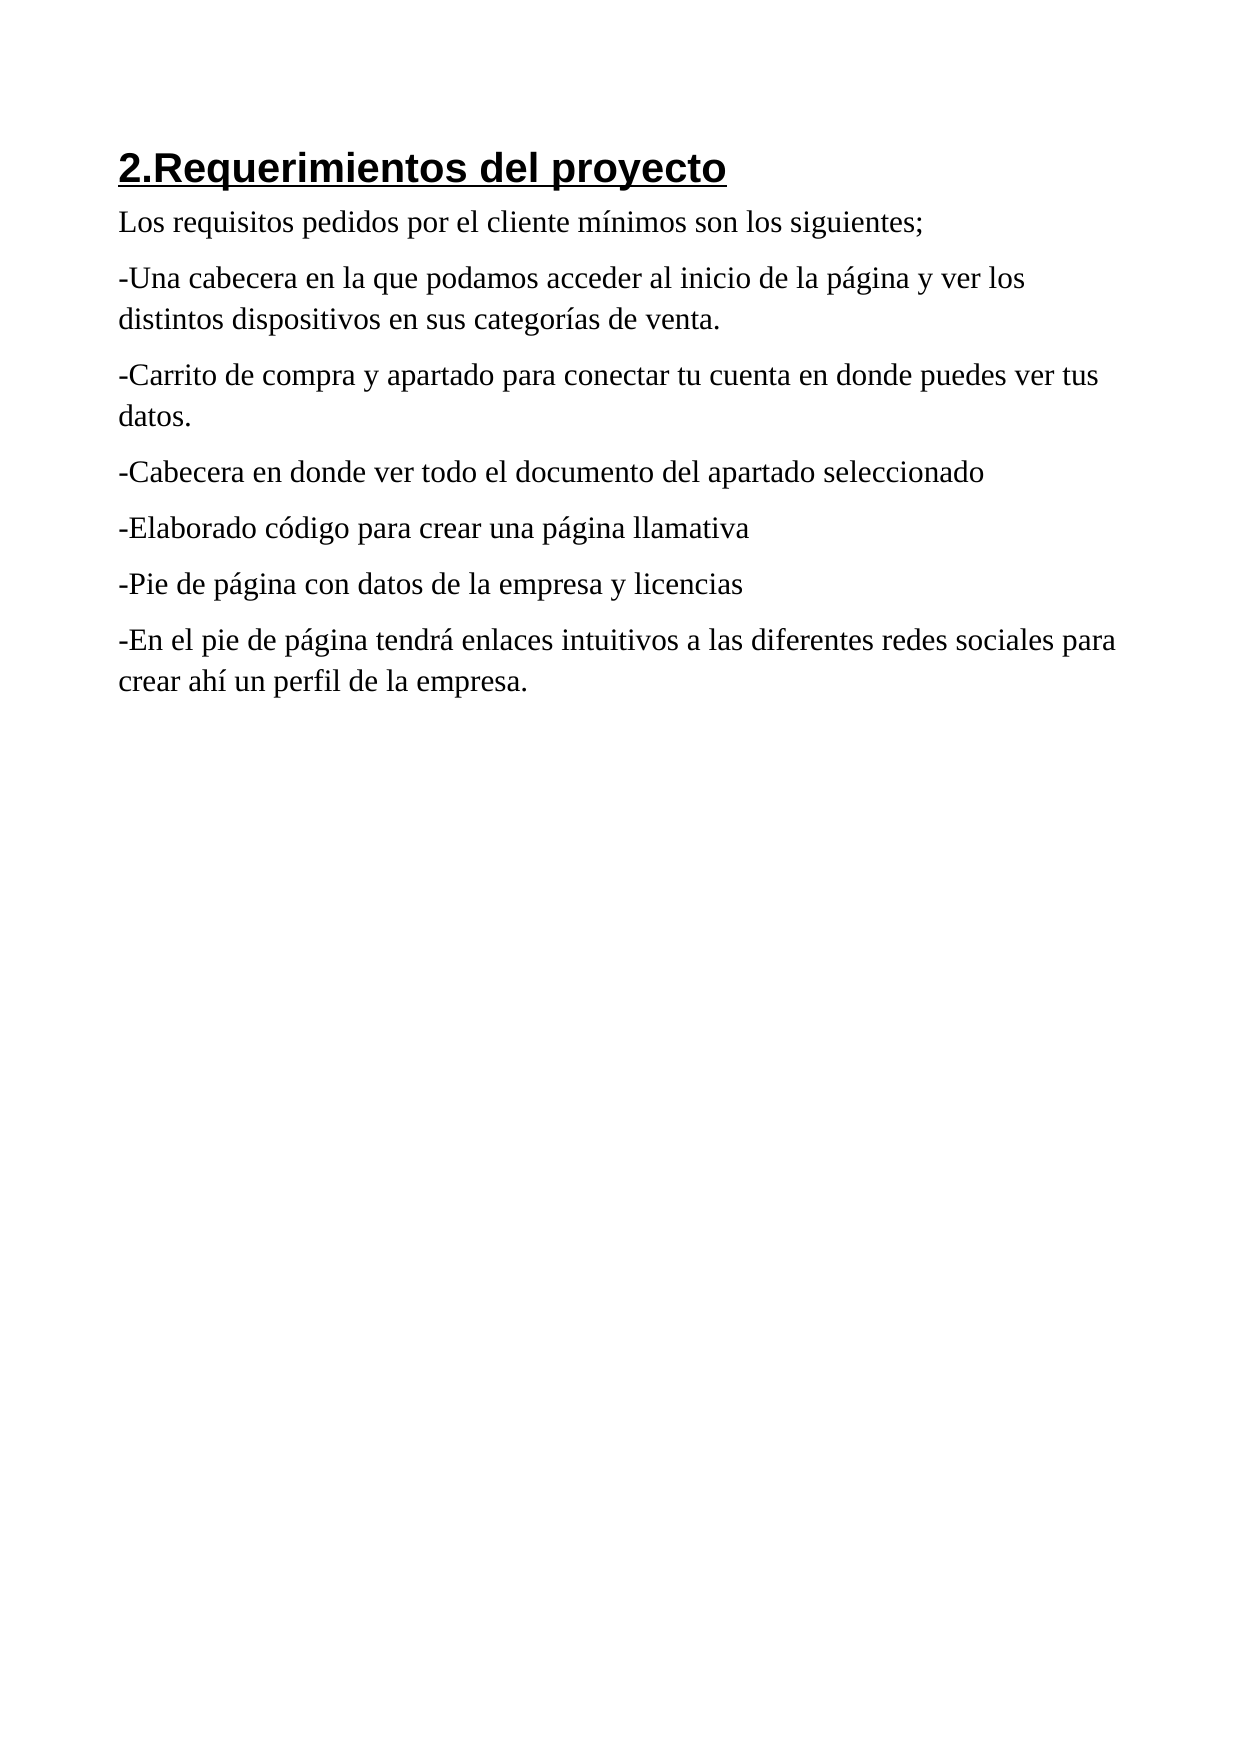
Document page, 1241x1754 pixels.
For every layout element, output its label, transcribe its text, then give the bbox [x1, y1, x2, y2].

text -Pie de página con datos de la empresa y licencias [118, 565, 1122, 601]
text -Cabecera en donde ver todo el documento del apartado seleccionado [118, 453, 1122, 489]
text -En el pie de página tendrá enlaces intuitivos a las diferentes redes sociales para crear ahí un perfil de la empresa. [118, 621, 1122, 698]
subtitle 2.Requerimientos del proyecto [118, 143, 1122, 191]
text -Carrito de compra y apartado para conectar tu cuenta en donde puedes ver tus datos. [118, 356, 1122, 434]
text -Elaborado código para crear una página llamativa [118, 509, 1122, 545]
text Los requisitos pedidos por el cliente mínimos son los siguientes; [118, 203, 1122, 239]
text -Una cabecera en la que podamos acceder al inicio de la página y ver los distintos dispositivos en sus categorías de venta. [118, 259, 1122, 337]
